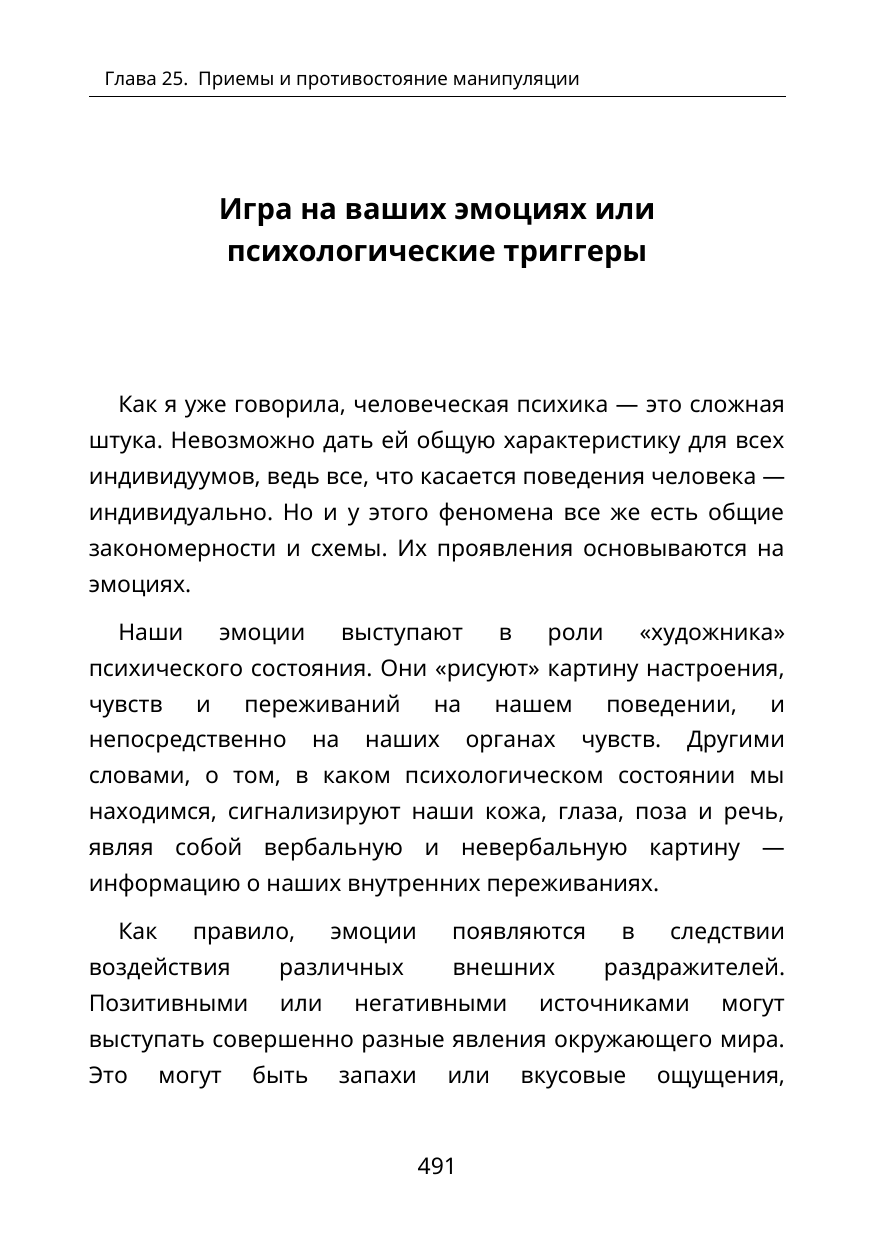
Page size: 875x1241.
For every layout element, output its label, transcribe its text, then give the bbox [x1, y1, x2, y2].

text Как правило, эмоции появляются в следствии воздействия различных внешних раздражителей. Позитивными или негативными источниками могут выступать совершенно разные явления окружающего мира. Это могут быть запахи или вкусовые ощущения, [88, 915, 786, 1090]
text Наши эмоции выступают в роли «художника» психического состояния. Они «рисуют» картину настроения, чувств и переживаний на нашем поведении, и непосредственно на наших органах чувств. Другими словами, о том, в каком психологическом состоянии мы находимся, сигнализируют наши кожа, глаза, поза и речь, являя собой вербальную и невербальную картину — информацию о наших внутренних переживаниях. [88, 616, 786, 898]
text Как я уже говорила, человеческая психика — это сложная штука. Невозможно дать ей общую характеристику для всех индивидуумов, ведь все, что касается поведения человека — индивидуально. Но и у этого феномена все же есть общие закономерности и схемы. Их проявления основываются на эмоциях. [88, 388, 786, 599]
subtitle Игра на ваших эмоциях или психологические триггеры [88, 185, 786, 270]
